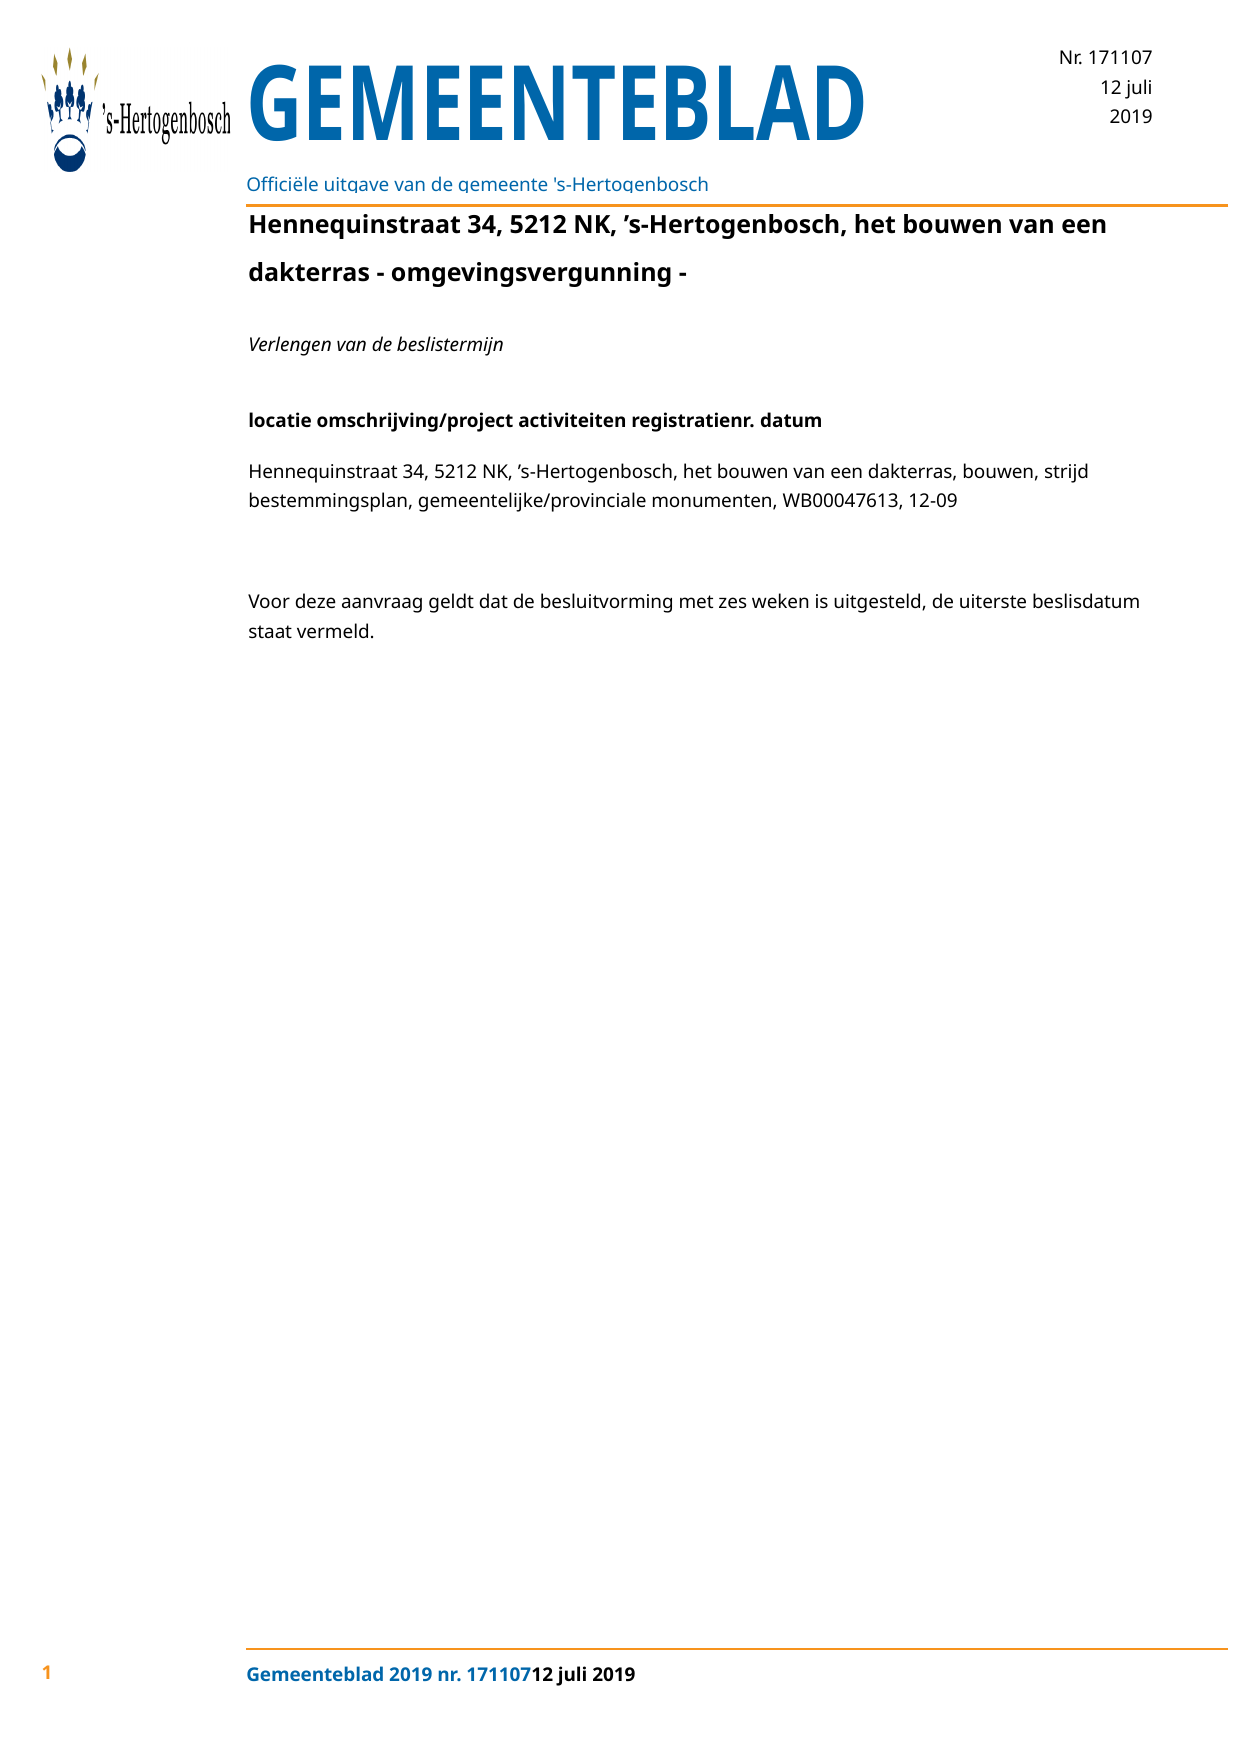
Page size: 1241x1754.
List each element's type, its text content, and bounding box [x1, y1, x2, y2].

picture [41, 47, 231, 172]
text locatie omschrijving/project activiteiten registratienr. datum [248, 408, 1152, 433]
text Hennequinstraat 34, 5212 NK, ’s-Hertogenbosch, het bouwen van een dakterras, bouwen, strijd bestemmingsplan, gemeentelijke/provinciale monumenten, WB00047613, 12-09 [248, 458, 1152, 513]
text Voor deze aanvraag geldt dat de besluitvorming met zes weken is uitgesteld, de uiterste beslisdatum staat vermeld. [248, 588, 1152, 644]
text Verlengen van de beslistermijn [248, 331, 1152, 357]
text Hennequinstraat 34, 5212 NK, ’s-Hertogenbosch, het bouwen van een dakterras - omgevingsvergunning - [248, 207, 1152, 288]
